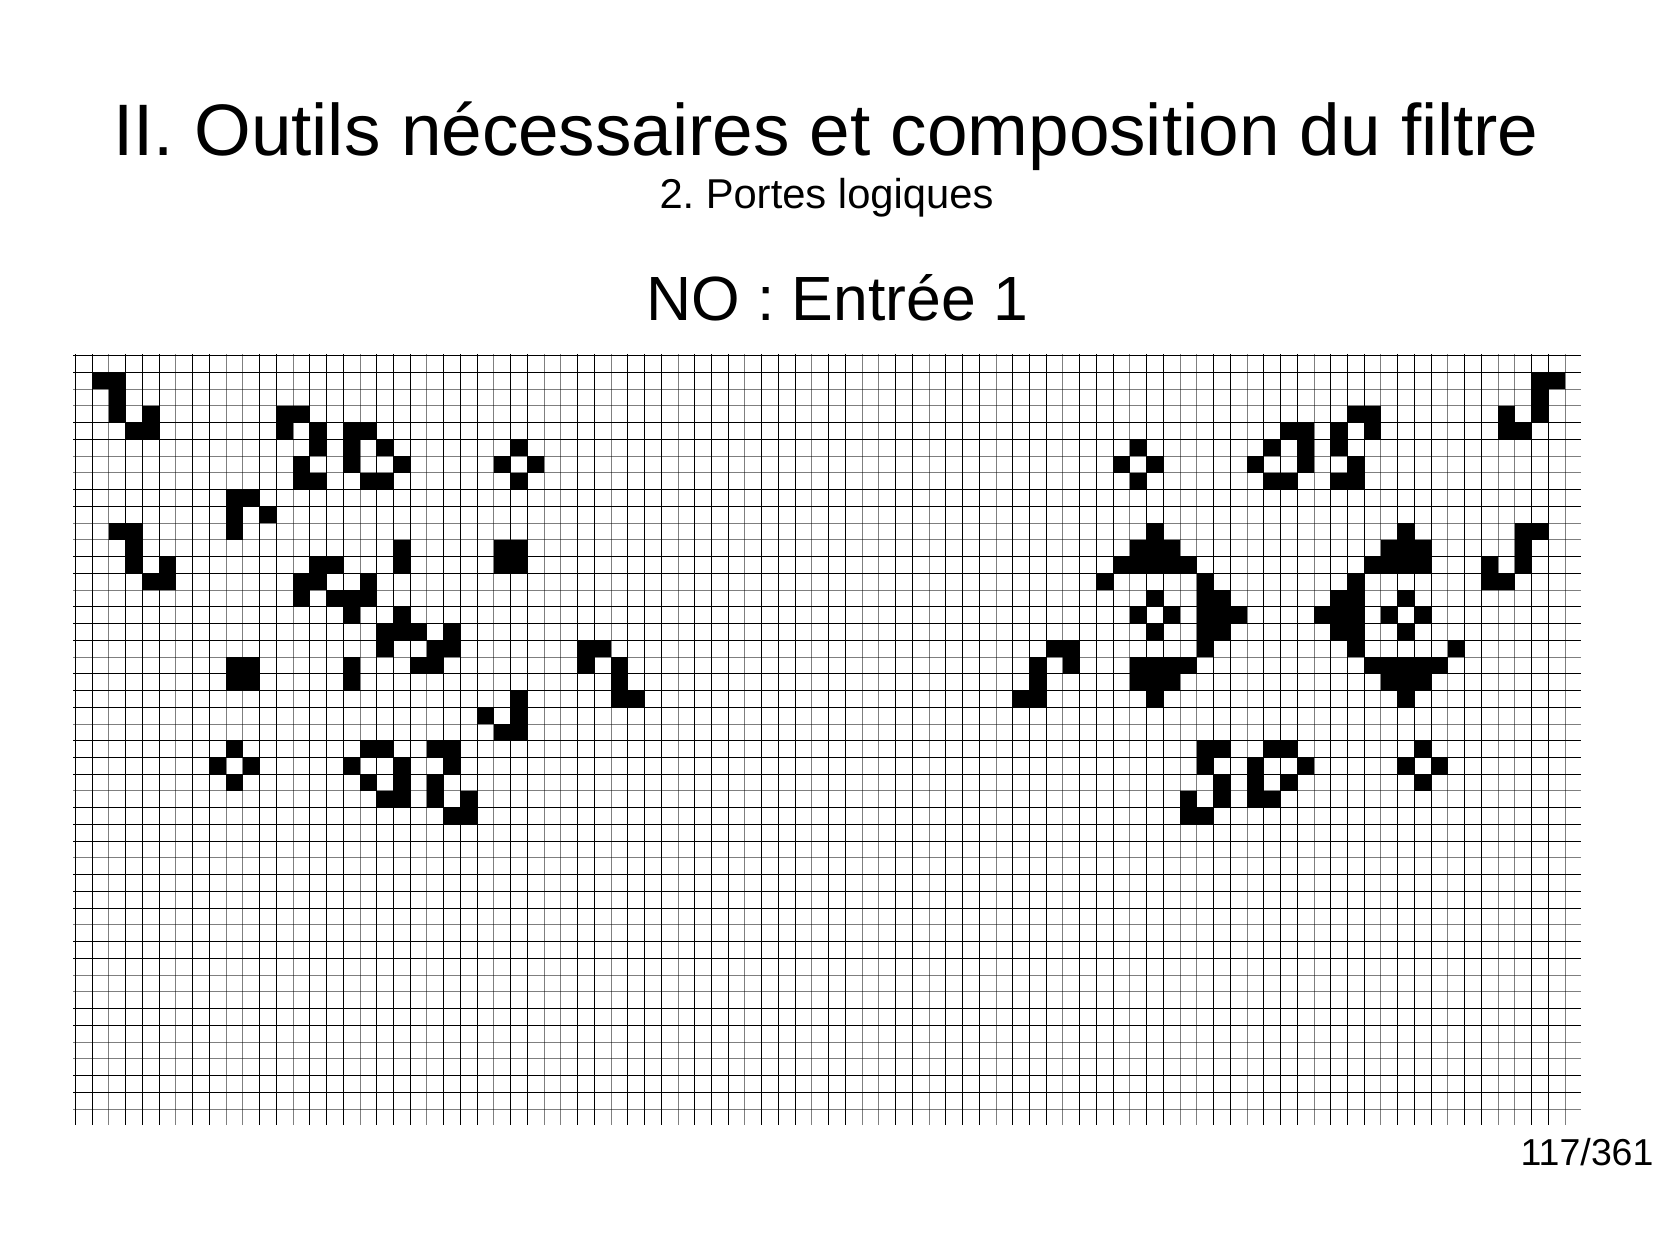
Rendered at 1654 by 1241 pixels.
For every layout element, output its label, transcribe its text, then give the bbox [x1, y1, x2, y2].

text_box NO : Entrée 1 [631, 256, 1044, 342]
picture [73, 354, 1581, 1125]
text_box <number>/361 [1505, 1124, 1654, 1182]
title II. Outils nécessaires et composition du filtre 2. Portes logiques [82, 49, 1571, 257]
